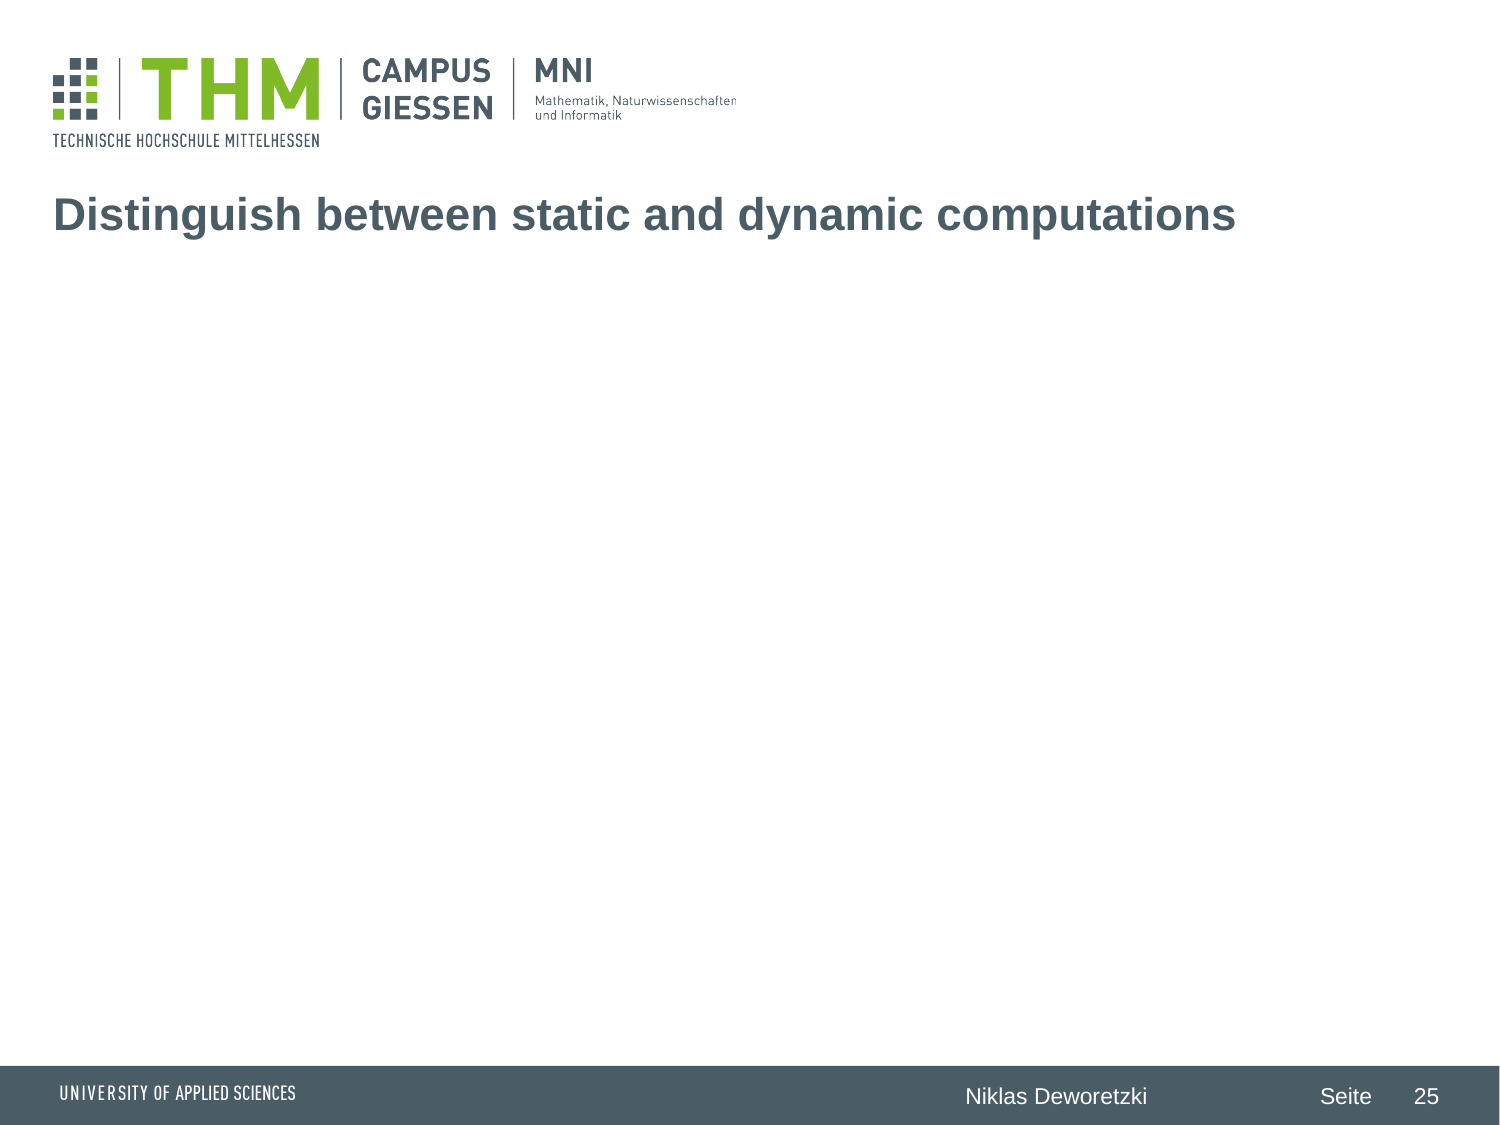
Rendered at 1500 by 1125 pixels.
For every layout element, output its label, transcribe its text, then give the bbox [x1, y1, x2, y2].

picture [59, 1082, 296, 1104]
title Distinguish between static and dynamic computations [53, 177, 1435, 272]
slide_number [1376, 1073, 1455, 1118]
picture [53, 58, 736, 147]
